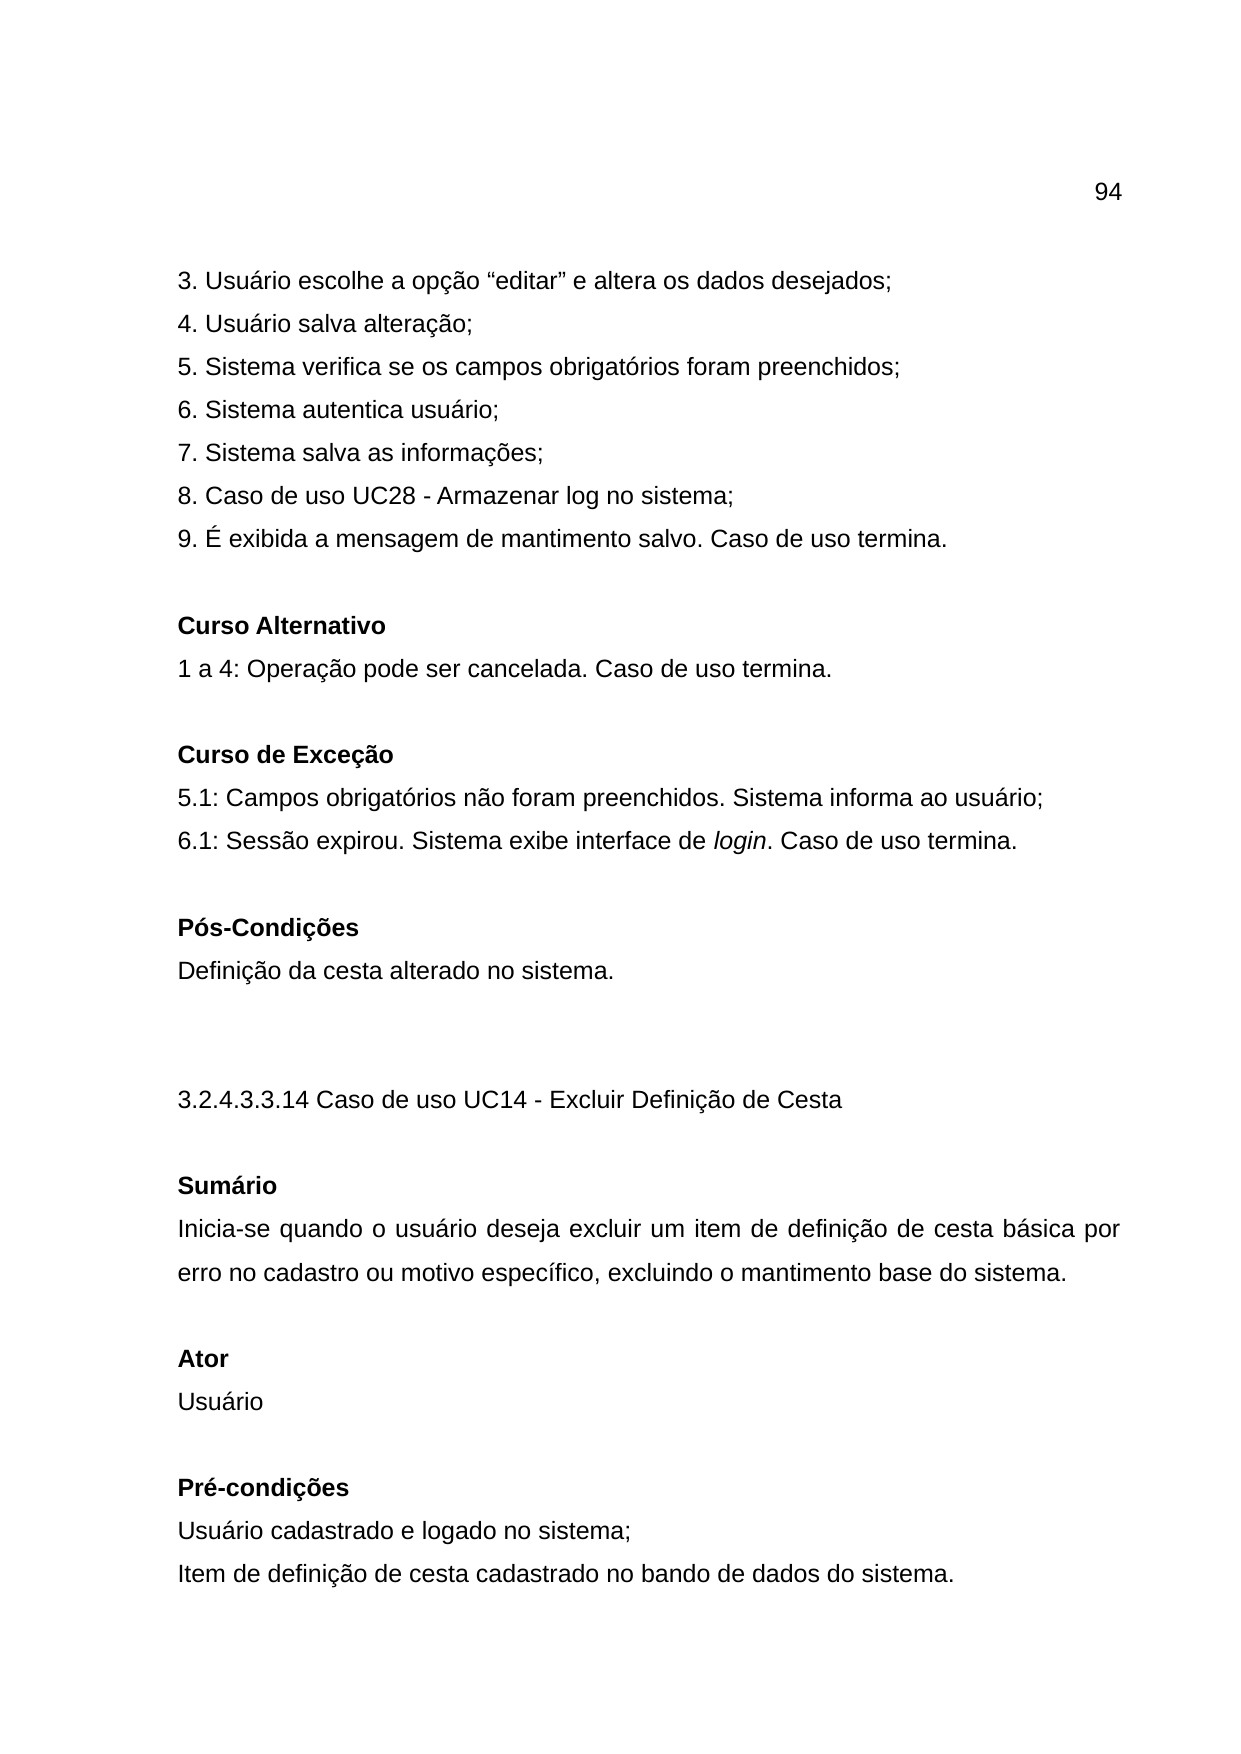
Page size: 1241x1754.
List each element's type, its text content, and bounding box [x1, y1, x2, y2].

text Item de definição de cesta cadastrado no bando de dados do sistema. [177, 1559, 1122, 1588]
text Inicia-se quando o usuário deseja excluir um item de definição de cesta básica por erro no cadastro ou motivo específico, excluindo o mantimento base do sistema. [177, 1214, 1122, 1286]
text 8. Caso de uso UC28 - Armazenar log no sistema; [177, 481, 1122, 510]
text 4. Usuário salva alteração; [177, 309, 1122, 338]
text Pós-Condições [177, 913, 1122, 941]
text Pré-condições [177, 1473, 1122, 1502]
text Usuário [177, 1387, 1122, 1416]
text 1 a 4: Operação pode ser cancelada. Caso de uso termina. [177, 654, 1122, 683]
text Sumário [177, 1171, 1122, 1200]
text 5. Sistema verifica se os campos obrigatórios foram preenchidos; [177, 352, 1122, 381]
text 9. É exibida a mensagem de mantimento salvo. Caso de uso termina. [177, 524, 1122, 553]
text Definição da cesta alterado no sistema. [177, 956, 1122, 984]
text 5.1: Campos obrigatórios não foram preenchidos. Sistema informa ao usuário; [177, 783, 1122, 812]
text 3.2.4.3.3.14 Caso de uso UC14 - Excluir Definição de Cesta [177, 1085, 1122, 1114]
text Curso de Exceção [177, 740, 1122, 769]
text 6. Sistema autentica usuário; [177, 395, 1122, 424]
text Usuário cadastrado e logado no sistema; [177, 1516, 1122, 1545]
text Curso Alternativo [177, 611, 1122, 639]
text Ator [177, 1344, 1122, 1373]
text 6.1: Sessão expirou. Sistema exibe interface de login. Caso de uso termina. [177, 826, 1122, 855]
text 7. Sistema salva as informações; [177, 438, 1122, 467]
text 3. Usuário escolhe a opção “editar” e altera os dados desejados; [177, 266, 1122, 294]
